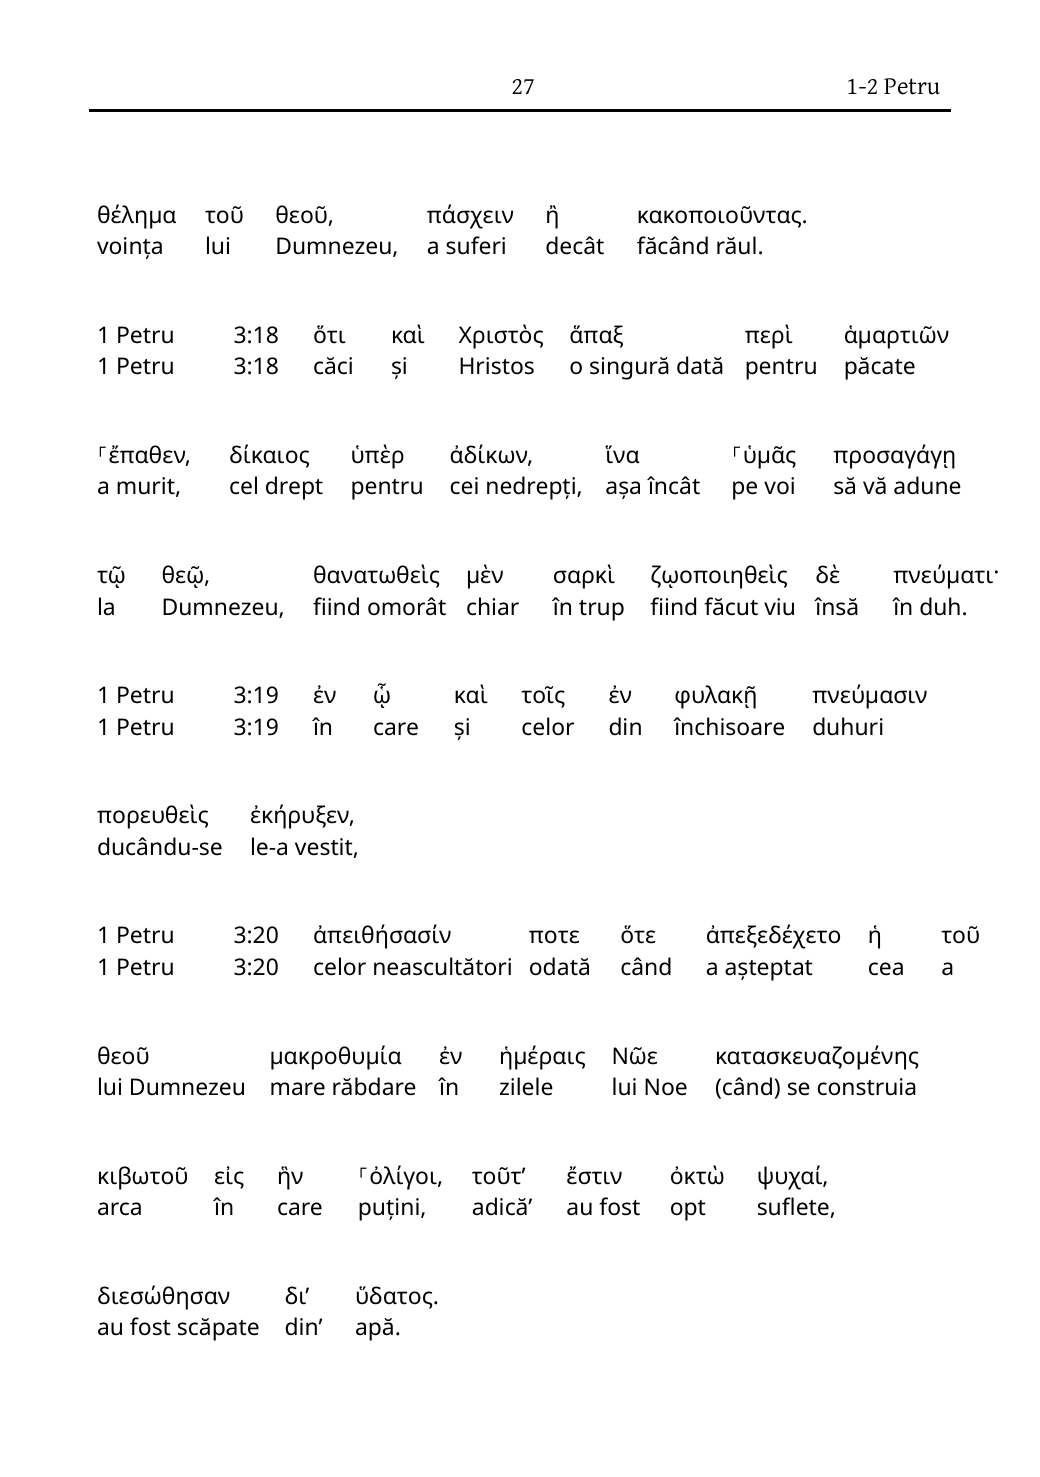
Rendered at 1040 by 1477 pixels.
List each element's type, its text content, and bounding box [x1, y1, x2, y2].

table_header [93, 1129, 210, 1160]
table_cell și [450, 711, 517, 742]
table_cell δὲ [811, 559, 889, 590]
table_cell προσαγάγῃ [829, 439, 985, 470]
table_cell τοῖς [517, 679, 604, 711]
table_header [829, 408, 985, 439]
table_header [562, 1129, 665, 1160]
table_cell ἐκήρυξεν, [246, 799, 382, 831]
table_cell πνεύμασιν [808, 679, 949, 711]
table_cell a suferi [423, 230, 541, 261]
table_cell când [616, 951, 701, 982]
table_cell ἡμέραις [495, 1040, 607, 1071]
table_cell puțini, [354, 1191, 467, 1222]
table_cell făcând răul. [633, 230, 823, 261]
table_cell apă. [351, 1311, 462, 1342]
table_header [201, 168, 271, 199]
table_header [604, 648, 670, 679]
table_cell ποτε [525, 920, 616, 951]
table_cell κατασκευαζομένης [711, 1040, 937, 1071]
table_cell celor neascultători [309, 951, 524, 982]
table_cell Dumnezeu, [157, 590, 309, 622]
table_cell voința [93, 230, 201, 261]
table_cell 1 Petru [93, 679, 229, 711]
table_header [229, 888, 309, 919]
table_cell 3:20 [229, 920, 309, 951]
table_cell în [210, 1191, 273, 1222]
table_header [549, 528, 646, 559]
table_cell pentru [740, 350, 839, 381]
table_cell ἐν [309, 679, 369, 711]
table_header [93, 1249, 280, 1280]
table_cell ducându-se [93, 831, 246, 862]
table_cell așa încât [601, 470, 727, 502]
table_cell ψυχαί, [753, 1160, 860, 1191]
table_cell εἰς [210, 1160, 273, 1191]
table_cell în trup [549, 590, 646, 622]
table_cell la [93, 590, 157, 622]
table_cell duhuri [808, 711, 949, 742]
table_cell au fost scăpate [93, 1311, 280, 1342]
table_header [280, 1249, 351, 1280]
table_header [565, 288, 740, 319]
table_cell păcate [839, 350, 970, 381]
table_cell Χριστὸς [454, 319, 565, 350]
table_header [937, 888, 1007, 919]
table_cell adică’ [468, 1191, 562, 1222]
table_cell 1 Petru [93, 350, 229, 381]
table_cell (când) se construia [711, 1071, 937, 1102]
table_header [210, 1129, 273, 1160]
table_header [665, 1129, 752, 1160]
table_cell καὶ [387, 319, 454, 350]
table_cell fiind omorât [309, 590, 462, 622]
table_cell κιβωτοῦ [93, 1160, 210, 1191]
table_cell opt [665, 1191, 752, 1222]
table_cell zilele [495, 1071, 607, 1102]
table_header [93, 528, 157, 559]
table_cell τοῦ [937, 920, 1007, 951]
table_cell din’ [280, 1311, 351, 1342]
table_cell lui Noe [607, 1071, 711, 1102]
table_cell περὶ [740, 319, 839, 350]
table_header [157, 528, 309, 559]
table_cell Dumnezeu, [271, 230, 422, 261]
table_cell ὅτι [309, 319, 387, 350]
table_cell și [387, 350, 454, 381]
table_cell ἐν [604, 679, 670, 711]
table_cell căci [309, 350, 387, 381]
table_header [711, 1008, 937, 1039]
table_header [265, 1008, 435, 1039]
table_cell pentru [346, 470, 445, 502]
table_cell ὀκτὼ [665, 1160, 752, 1191]
table_header [462, 528, 548, 559]
table_cell ὕδατος. [351, 1280, 462, 1311]
table_cell a [937, 951, 1007, 982]
table_header [727, 408, 829, 439]
table_cell închisoare [670, 711, 808, 742]
table_cell ἅπαξ [565, 319, 740, 350]
table_header [525, 888, 616, 919]
table_cell μὲν [462, 559, 548, 590]
table_cell ζῳοποιηθεὶς [646, 559, 811, 590]
table_header [93, 288, 229, 319]
table_cell o singură dată [565, 350, 740, 381]
table_header [864, 888, 937, 919]
table_header [616, 888, 701, 919]
table_cell care [369, 711, 449, 742]
table_cell 3:18 [229, 350, 309, 381]
table_cell θέλημα [93, 199, 201, 230]
table_cell Νῶε [607, 1040, 711, 1071]
table_header [273, 1129, 353, 1160]
table_cell πορευθεὶς [93, 799, 246, 831]
table_cell φυλακῇ [670, 679, 808, 711]
table_cell 3:19 [229, 711, 309, 742]
table_cell θεοῦ [93, 1040, 265, 1071]
table_header [811, 528, 889, 559]
table_cell διεσώθησαν [93, 1280, 280, 1311]
table_cell în duh. [889, 590, 1016, 622]
table_cell din [604, 711, 670, 742]
table_header [468, 1129, 562, 1160]
table_header [517, 648, 604, 679]
table_header [246, 768, 382, 799]
table_header [435, 1008, 495, 1039]
table_cell 1 Petru [93, 319, 229, 350]
table_cell ⸀ὀλίγοι, [354, 1160, 467, 1191]
table_cell cea [864, 951, 937, 982]
table_cell decât [541, 230, 632, 261]
table_header [271, 168, 422, 199]
table_cell θανατωθεὶς [309, 559, 462, 590]
table_header [753, 1129, 860, 1160]
table_header [225, 408, 346, 439]
table_header [351, 1249, 462, 1280]
table_cell arca [93, 1191, 210, 1222]
table_cell ἀδίκων, [445, 439, 601, 470]
table_header [889, 528, 1016, 559]
table_cell μακροθυμία [265, 1040, 435, 1071]
table_cell ἐν [435, 1040, 495, 1071]
table_cell 1 Petru [93, 711, 229, 742]
table_header [839, 288, 970, 319]
table_cell ὑπὲρ [346, 439, 445, 470]
table_cell 3:18 [229, 319, 309, 350]
table_cell ἡ [864, 920, 937, 951]
table_cell τοῦ [201, 199, 271, 230]
table_header [450, 648, 517, 679]
table_header [387, 288, 454, 319]
table_cell care [273, 1191, 353, 1222]
table_cell 3:19 [229, 679, 309, 711]
table_cell să vă adune [829, 470, 985, 502]
table_header [229, 648, 309, 679]
table_header [808, 648, 949, 679]
table_cell δίκαιος [225, 439, 346, 470]
table_cell ἀπειθήσασίν [309, 920, 524, 951]
table_cell ὅτε [616, 920, 701, 951]
table_cell πάσχειν [423, 199, 541, 230]
table_cell însă [811, 590, 889, 622]
table_header [93, 1008, 265, 1039]
table_header [309, 288, 387, 319]
table_cell ⸀ὑμᾶς [727, 439, 829, 470]
table_cell au fost [562, 1191, 665, 1222]
table_header [309, 648, 369, 679]
table_cell κακοποιοῦντας. [633, 199, 823, 230]
table_cell pe voi [727, 470, 829, 502]
table_cell le-a vestit, [246, 831, 382, 862]
table_cell ἀπεξεδέχετο [701, 920, 863, 951]
table_header [495, 1008, 607, 1039]
table_cell chiar [462, 590, 548, 622]
table_cell ⸀ἔπαθεν, [93, 439, 225, 470]
table_cell lui [201, 230, 271, 261]
table_cell σαρκὶ [549, 559, 646, 590]
table_cell 3:20 [229, 951, 309, 982]
table_cell 1 Petru [93, 951, 229, 982]
table_header [670, 648, 808, 679]
table_header [93, 168, 201, 199]
table_header [354, 1129, 467, 1160]
table_cell θεοῦ, [271, 199, 422, 230]
table_header [607, 1008, 711, 1039]
table_cell ᾧ [369, 679, 449, 711]
table_cell θεῷ, [157, 559, 309, 590]
table_cell cei nedrepți, [445, 470, 601, 502]
table_header [229, 288, 309, 319]
table_cell ἢ [541, 199, 632, 230]
table_cell Hristos [454, 350, 565, 381]
table_cell τοῦτ’ [468, 1160, 562, 1191]
table_header [633, 168, 823, 199]
table_header [309, 888, 524, 919]
table_header [423, 168, 541, 199]
table_cell τῷ [93, 559, 157, 590]
table_header [346, 408, 445, 439]
table_cell δι’ [280, 1280, 351, 1311]
table_cell lui Dumnezeu [93, 1071, 265, 1102]
table_cell καὶ [450, 679, 517, 711]
table_header [309, 528, 462, 559]
table_cell 1 Petru [93, 920, 229, 951]
table_cell ἣν [273, 1160, 353, 1191]
table_header [445, 408, 601, 439]
table_cell a murit, [93, 470, 225, 502]
table_cell în [309, 711, 369, 742]
table_header [369, 648, 449, 679]
table_header [601, 408, 727, 439]
table_cell celor [517, 711, 604, 742]
table_cell fiind făcut viu [646, 590, 811, 622]
table_header [93, 888, 229, 919]
table_header [93, 648, 229, 679]
table_cell odată [525, 951, 616, 982]
table_header [93, 768, 246, 799]
table_header [541, 168, 632, 199]
table_cell în [435, 1071, 495, 1102]
table_header [454, 288, 565, 319]
table_cell πνεύματι· [889, 559, 1016, 590]
table_cell ἵνα [601, 439, 727, 470]
table_header [93, 408, 225, 439]
table_header [646, 528, 811, 559]
table_cell mare răbdare [265, 1071, 435, 1102]
table_cell suflete, [753, 1191, 860, 1222]
table_cell ἁμαρτιῶν [839, 319, 970, 350]
table_cell cel drept [225, 470, 346, 502]
table_header [740, 288, 839, 319]
table_cell a așteptat [701, 951, 863, 982]
table_header [701, 888, 863, 919]
table_cell ἔστιν [562, 1160, 665, 1191]
